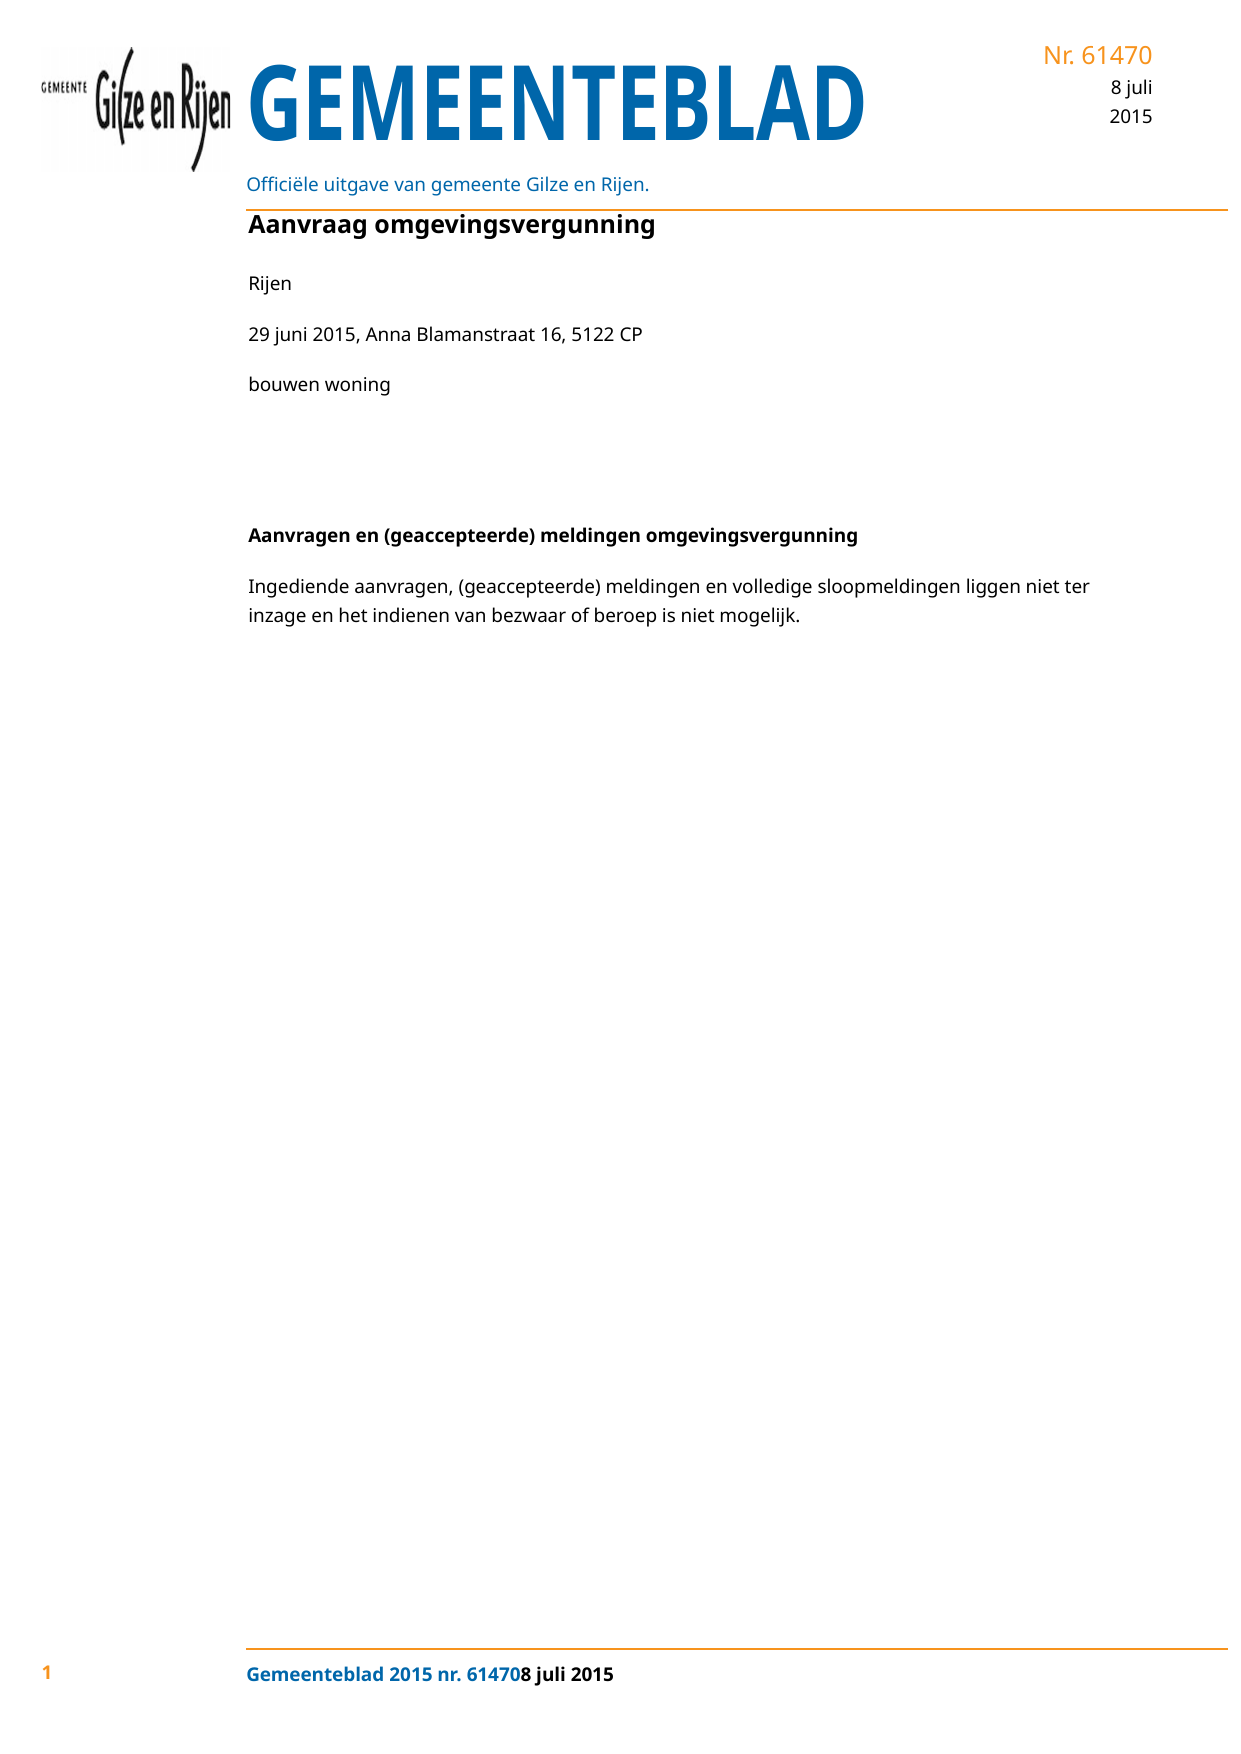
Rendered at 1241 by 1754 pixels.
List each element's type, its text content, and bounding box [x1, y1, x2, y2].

text bouwen woning [248, 371, 1152, 397]
picture [41, 47, 231, 172]
text 29 juni 2015, Anna Blamanstraat 16, 5122 CP [248, 321, 1152, 346]
text Aanvraag omgevingsvergunning [248, 211, 1152, 241]
text Aanvragen en (geaccepteerde) meldingen omgevingsvergunning [248, 522, 1152, 548]
text Ingediende aanvragen, (geaccepteerde) meldingen en volledige sloopmeldingen liggen niet ter inzage en het indienen van bezwaar of beroep is niet mogelijk. [248, 573, 1152, 628]
text Rijen [248, 270, 1152, 296]
